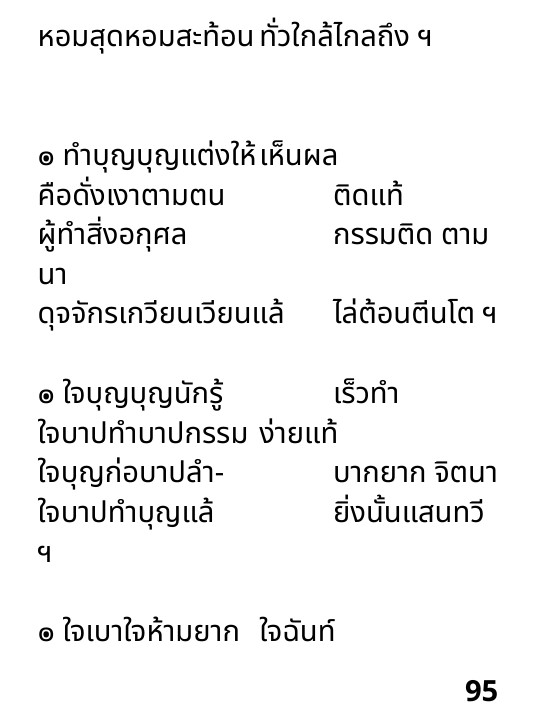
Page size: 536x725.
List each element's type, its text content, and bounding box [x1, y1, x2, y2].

text ใจบาปทำบาปกรรม ง่ายแท้ [37, 412, 498, 452]
text หอมสุดหอมสะท้อน ทั่วใกล้ไกลถึง ฯ [37, 15, 498, 55]
text คือดั่งเงาตามตน ติดแท้ [37, 174, 498, 213]
text ใจบาปทำบุญแล้ ยิ่งนั้นแสนทวี ฯ [37, 491, 498, 571]
text ๏ ใจบุญบุญนักรู้ เร็วทำ [37, 372, 498, 412]
text ผู้ทำสิ่งอกุศล กรรมติด ตามนา [37, 213, 498, 293]
text ใจบุญก่อบาปลำ- บากยาก จิตนา [37, 452, 498, 491]
text ๏ ใจเบาใจห้ามยาก ใจฉันท์ [37, 610, 498, 650]
text ๏ ทำบุญบุญแต่งให้ เห็นผล [37, 134, 498, 174]
text ดุจจักรเกวียนเวียนแล้ ไล่ต้อนตีนโต ฯ [37, 293, 498, 332]
